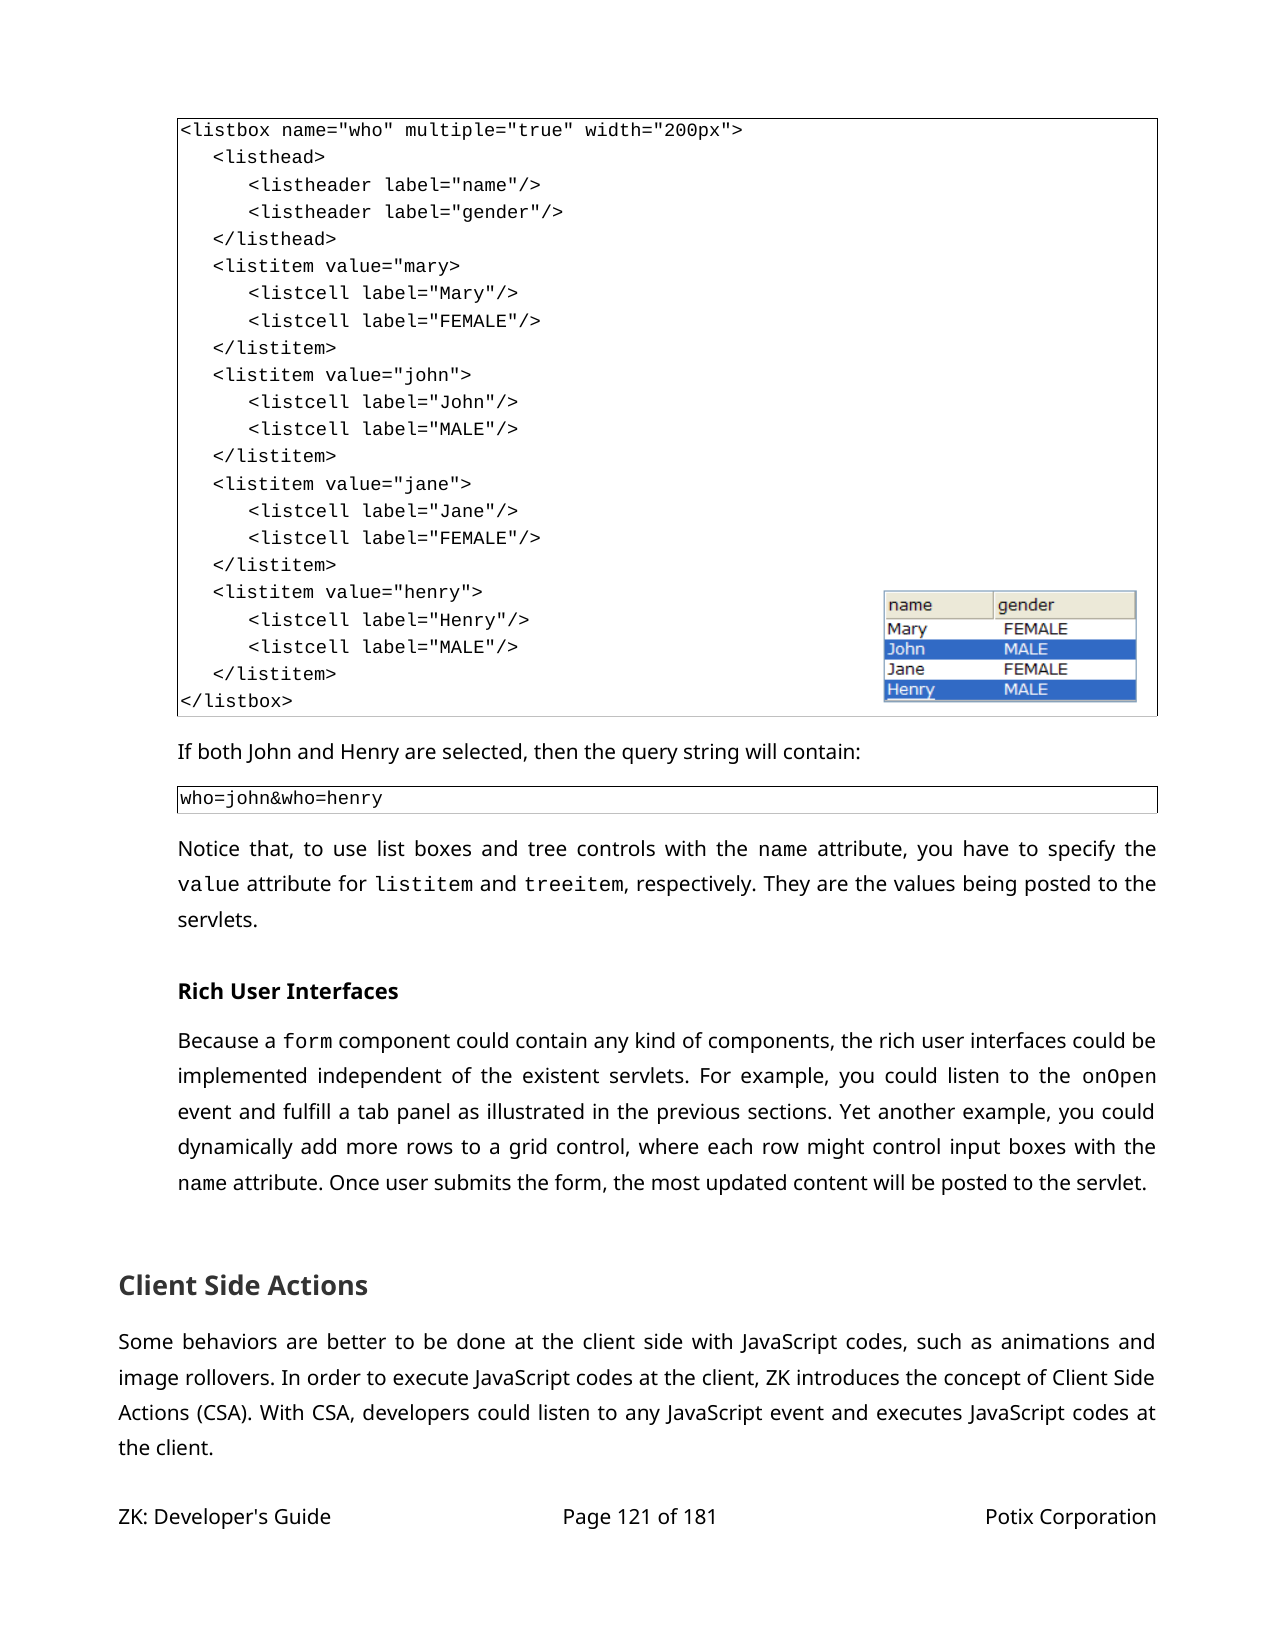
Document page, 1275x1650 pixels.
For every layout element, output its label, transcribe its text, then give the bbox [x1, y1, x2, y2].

text <listheader label="gender"/> [178, 200, 1157, 224]
text <listitem value="mary> [178, 254, 1157, 278]
text <listbox name="who" multiple="true" width="200px"> [178, 119, 1157, 142]
text <listitem value="jane"> [178, 472, 1157, 496]
text </listitem> [178, 553, 1157, 577]
text <listitem value="john"> [178, 363, 1157, 387]
text <listcell label="FEMALE"/> [178, 308, 1157, 333]
subtitle Rich User Interfaces [177, 976, 1157, 1006]
subtitle Client Side Actions [118, 1267, 1157, 1304]
text <listhead> [178, 145, 1157, 169]
text </listitem> [178, 444, 1157, 469]
text </listitem> [178, 662, 880, 686]
text Because a form component could contain any kind of components, the rich user interfaces could be implemented independent of the existent servlets. For example, you could listen to the onOpen event and fulfill a tab panel as illustrated in the previous sections. Yet another example, you could dynamically add more rows to a grid control, where each row might control input boxes with the name attribute. Once user submits the form, the most updated content will be posted to the servlet. [177, 1026, 1157, 1196]
text [1142, 662, 1157, 686]
text Notice that, to use list boxes and tree controls with the name attribute, you have to specify the value attribute for listitem and treeitem, respectively. They are the values being posted to the servlets. [177, 834, 1157, 933]
text </listhead> [178, 227, 1157, 251]
text Some behaviors are better to be done at the client side with JavaScript codes, such as animations and image rollovers. In order to execute JavaScript codes at the client, ZK introduces the concept of Client Side Actions (CSA). With CSA, developers could listen to any JavaScript event and executes JavaScript codes at the client. [118, 1327, 1157, 1461]
text <listcell label="Mary"/> [178, 281, 1157, 306]
text <listheader label="name"/> [178, 172, 1157, 197]
text <listcell label="FEMALE"/> [178, 526, 1157, 550]
text who=john&who=henry [178, 787, 1157, 813]
text <listcell label="Henry"/> [178, 607, 880, 632]
text <listcell label="MALE"/> [178, 635, 880, 659]
text <listcell label="John"/> [178, 390, 1157, 414]
text If both John and Henry are selected, then the query string will contain: [177, 737, 1157, 765]
text <listcell label="MALE"/> [178, 417, 1157, 441]
text </listbox> [178, 689, 1157, 716]
text <listcell label="Jane"/> [178, 499, 1157, 523]
text <listitem value="henry"> [178, 580, 1157, 604]
picture [880, 588, 1142, 705]
text </listitem> [178, 336, 1157, 360]
